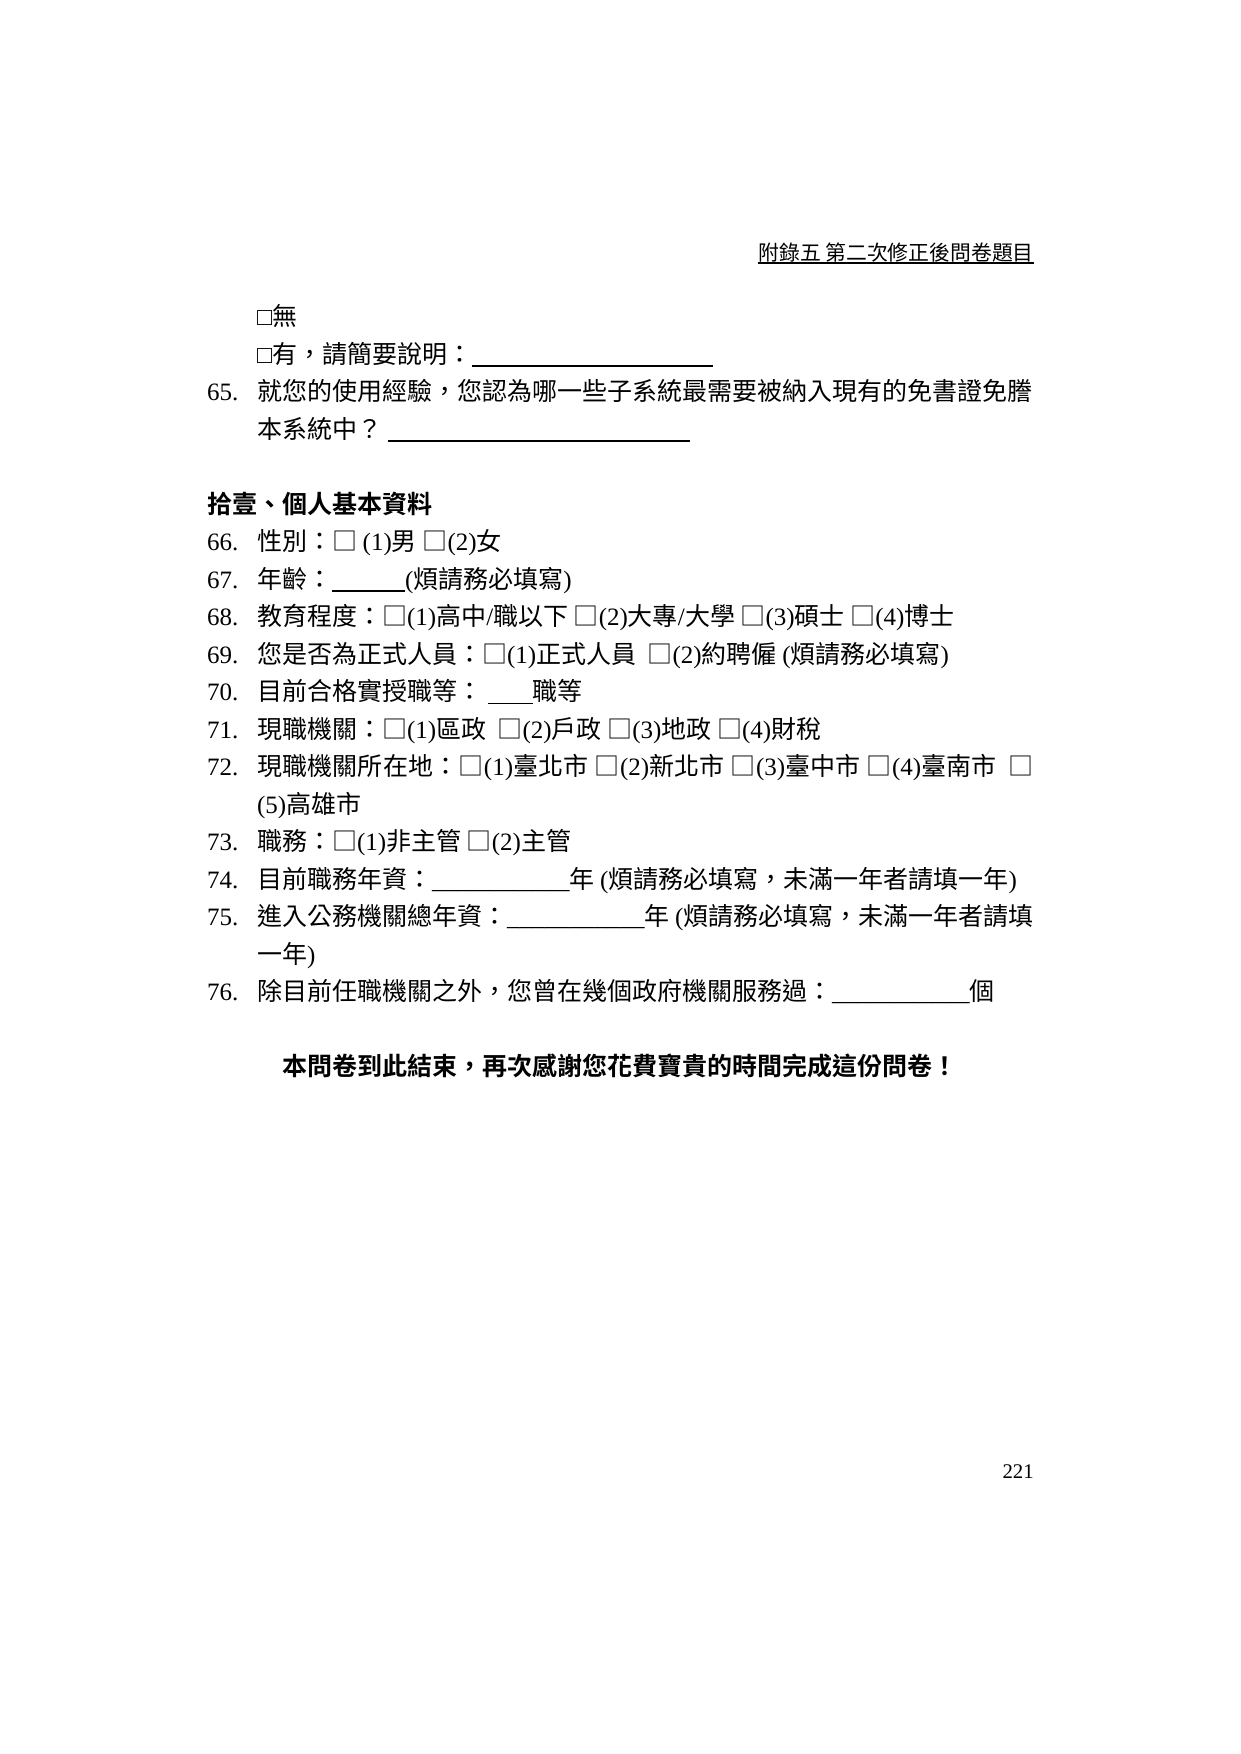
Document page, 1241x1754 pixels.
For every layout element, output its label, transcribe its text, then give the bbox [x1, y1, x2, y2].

list 除目前任職機關之外，您曾在幾個政府機關服務過：___________個 [207, 970, 1033, 1008]
list 教育程度：□(1)高中/職以下 □(2)大專/大學 □(3)碩士 □(4)博士 [207, 595, 1033, 633]
list 現職機關：□(1)區政 □(2)戶政 □(3)地政 □(4)財稅 [207, 708, 1033, 745]
text □無 [257, 295, 1033, 333]
list 就您的使用經驗，您認為哪一些子系統最需要被納入現有的免書證免謄本系統中？ [207, 370, 1033, 445]
text □有，請簡要說明： [257, 333, 1033, 370]
list 進入公務機關總年資：___________年 (煩請務必填寫，未滿一年者請填一年) [207, 895, 1033, 970]
text 本問卷到此結束，再次感謝您花費寶貴的時間完成這份問卷！ [207, 1045, 1033, 1083]
list 性別：□ (1)男 □(2)女 [207, 520, 1033, 558]
list 現職機關所在地：□(1)臺北市 □(2)新北市 □(3)臺中市 □(4)臺南市 □(5)高雄市 [207, 745, 1033, 820]
list 職務：□(1)非主管 □(2)主管 [207, 820, 1033, 858]
list 目前職務年資：___________年 (煩請務必填寫，未滿一年者請填一年) [207, 858, 1033, 895]
text 拾壹、個人基本資料 [207, 483, 1033, 520]
list 目前合格實授職等： 職等 [207, 670, 1033, 708]
list 您是否為正式人員：□(1)正式人員 □(2)約聘僱 (煩請務必填寫) [207, 633, 1033, 670]
list 年齡： (煩請務必填寫) [207, 558, 1033, 595]
